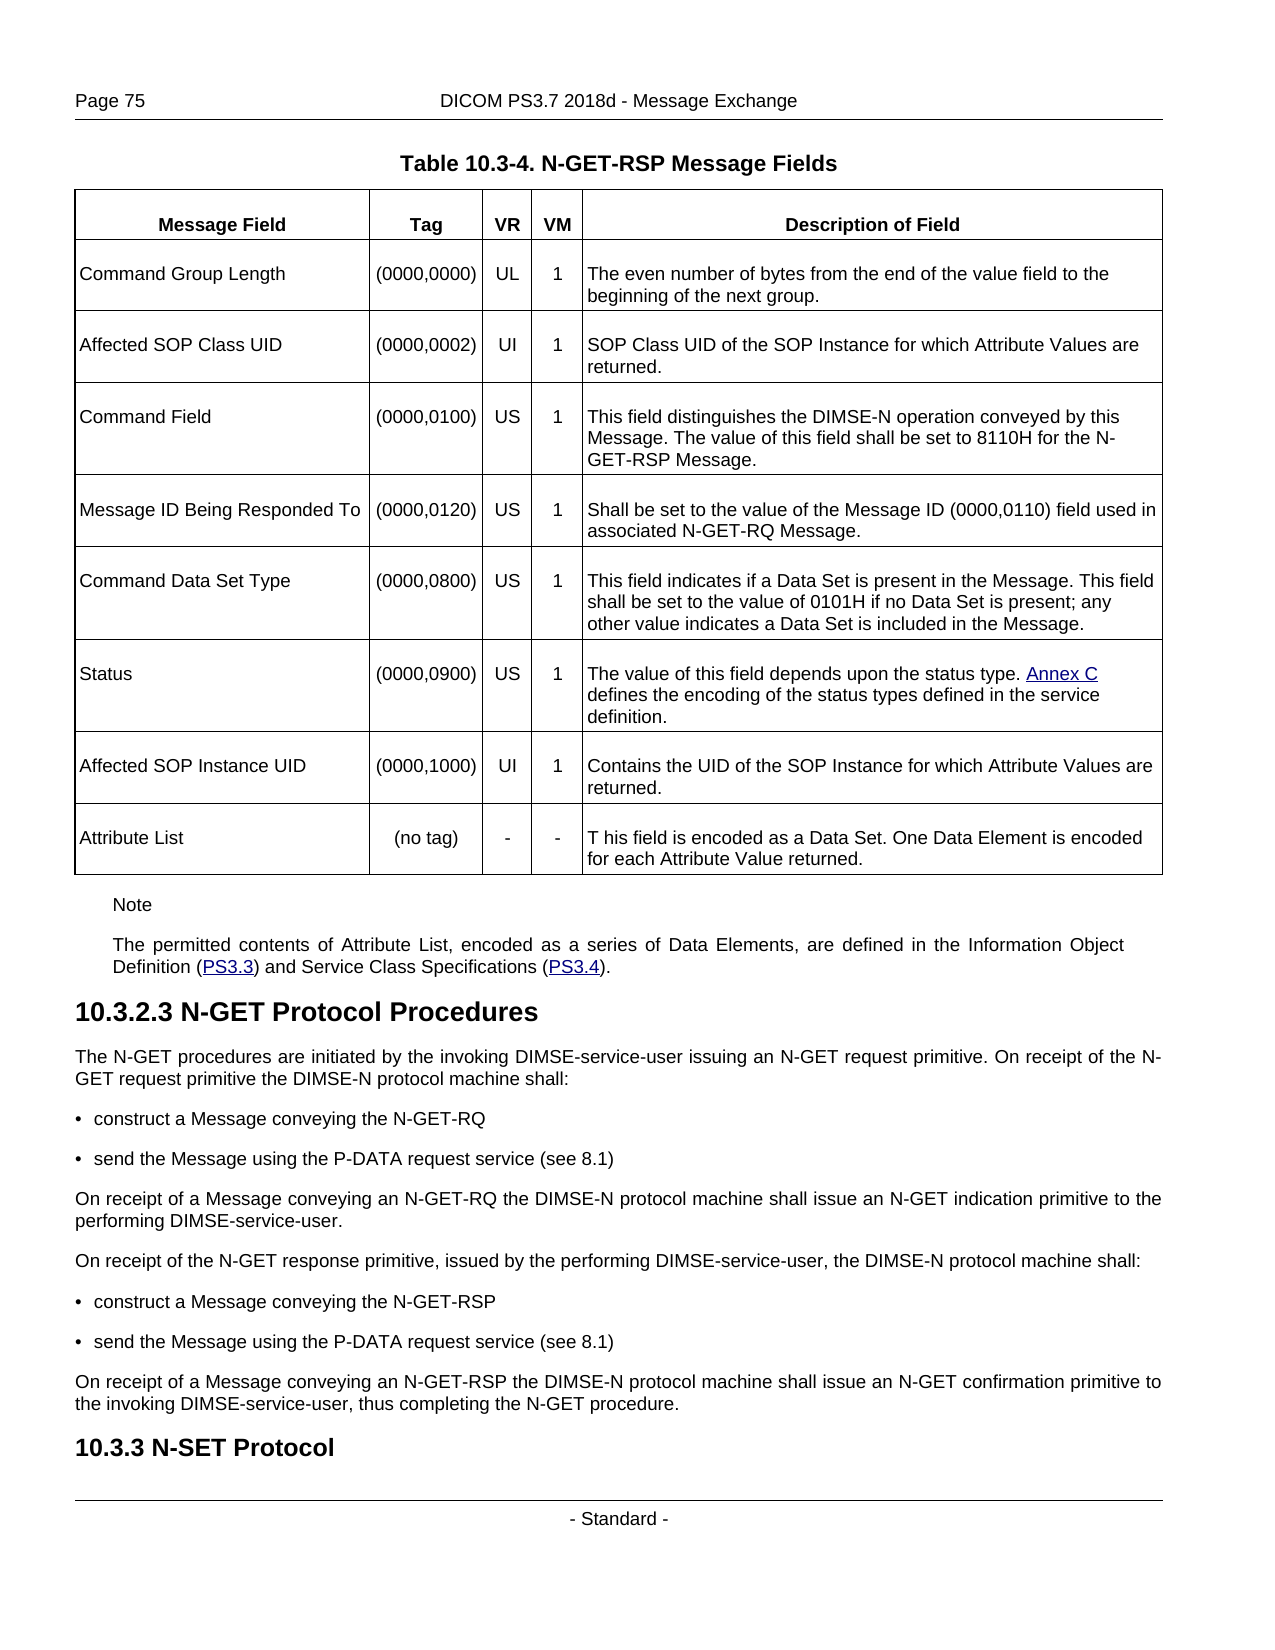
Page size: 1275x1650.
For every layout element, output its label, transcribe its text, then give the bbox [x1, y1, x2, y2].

text The permitted contents of Attribute List, encoded as a series of Data Elements, are defined in the Information Object Definition (PS3.3) and Service Class Specifications (PS3.4). [112, 934, 1125, 977]
table_header VM [532, 190, 582, 239]
list send the Message using the P-DATA request service (see 8.1) [75, 1148, 1162, 1169]
table_cell Message ID Being Responded To [76, 475, 369, 546]
text On receipt of a Message conveying an N-GET-RSP the DIMSE-N protocol machine shall issue an N-GET confirmation primitive to the invoking DIMSE-service-user, thus completing the N-GET procedure. [75, 1371, 1162, 1414]
table_cell Command Field [76, 383, 369, 474]
text On receipt of a Message conveying an N-GET-RQ the DIMSE-N protocol machine shall issue an N-GET indication primitive to the performing DIMSE-service-user. [75, 1188, 1162, 1231]
table_cell 1 [532, 640, 582, 731]
table_cell - [532, 804, 582, 874]
table_cell 1 [532, 475, 582, 546]
table_cell (0000,1000) [370, 732, 482, 802]
text The N-GET procedures are initiated by the invoking DIMSE-service-user issuing an N-GET request primitive. On receipt of the N-GET request primitive the DIMSE-N protocol machine shall: [75, 1046, 1162, 1089]
table_cell 1 [532, 383, 582, 474]
table_cell SOP Class UID of the SOP Instance for which Attribute Values are returned. [583, 311, 1162, 382]
table_cell Contains the UID of the SOP Instance for which Attribute Values are returned. [583, 732, 1162, 802]
table_cell US [483, 640, 531, 731]
table_cell 1 [532, 547, 582, 638]
table_cell The value of this field depends upon the status type. Annex C defines the encoding of the status types defined in the service definition. [583, 640, 1162, 731]
table_header Message Field [76, 190, 369, 239]
table_cell Command Group Length [76, 240, 369, 310]
table_cell (0000,0900) [370, 640, 482, 731]
table_cell Affected SOP Class UID [76, 311, 369, 382]
table_cell Affected SOP Instance UID [76, 732, 369, 802]
table_cell The even number of bytes from the end of the value field to the beginning of the next group. [583, 240, 1162, 310]
table_cell UI [483, 311, 531, 382]
table_header Tag [370, 190, 482, 239]
table_header Description of Field [583, 190, 1162, 239]
table_cell US [483, 475, 531, 546]
list construct a Message conveying the N-GET-RQ [75, 1108, 1162, 1129]
table_cell (0000,0100) [370, 383, 482, 474]
table_cell Status [76, 640, 369, 731]
table_cell Command Data Set Type [76, 547, 369, 638]
table_cell (no tag) [370, 804, 482, 874]
table_cell UL [483, 240, 531, 310]
table_cell UI [483, 732, 531, 802]
table_cell Attribute List [76, 804, 369, 874]
text Note [112, 893, 1125, 915]
table_cell (0000,0000) [370, 240, 482, 310]
table_cell Shall be set to the value of the Message ID (0000,0110) field used in associated N-GET-RQ Message. [583, 475, 1162, 546]
table_cell (0000,0120) [370, 475, 482, 546]
table_cell US [483, 547, 531, 638]
text 10.3.3 N-SET Protocol [75, 1433, 1162, 1462]
table_cell (0000,0800) [370, 547, 482, 638]
table_header VR [483, 190, 531, 239]
table_cell T his field is encoded as a Data Set. One Data Element is encoded for each Attribute Value returned. [583, 804, 1162, 874]
table_cell US [483, 383, 531, 474]
table_cell 1 [532, 311, 582, 382]
text 10.3.2.3 N-GET Protocol Procedures [75, 996, 1162, 1027]
table_cell 1 [532, 732, 582, 802]
text On receipt of the N-GET response primitive, issued by the performing DIMSE-service-user, the DIMSE-N protocol machine shall: [75, 1250, 1162, 1272]
table_cell This field distinguishes the DIMSE-N operation conveyed by this Message. The value of this field shall be set to 8110H for the N-GET-RSP Message. [583, 383, 1162, 474]
list construct a Message conveying the N-GET-RSP [75, 1290, 1162, 1312]
table_cell - [483, 804, 531, 874]
table_cell (0000,0002) [370, 311, 482, 382]
text Table 10.3-4. N-GET-RSP Message Fields [75, 150, 1162, 176]
table_cell This field indicates if a Data Set is present in the Message. This field shall be set to the value of 0101H if no Data Set is present; any other value indicates a Data Set is included in the Message. [583, 547, 1162, 638]
list send the Message using the P-DATA request service (see 8.1) [75, 1331, 1162, 1352]
table_cell 1 [532, 240, 582, 310]
